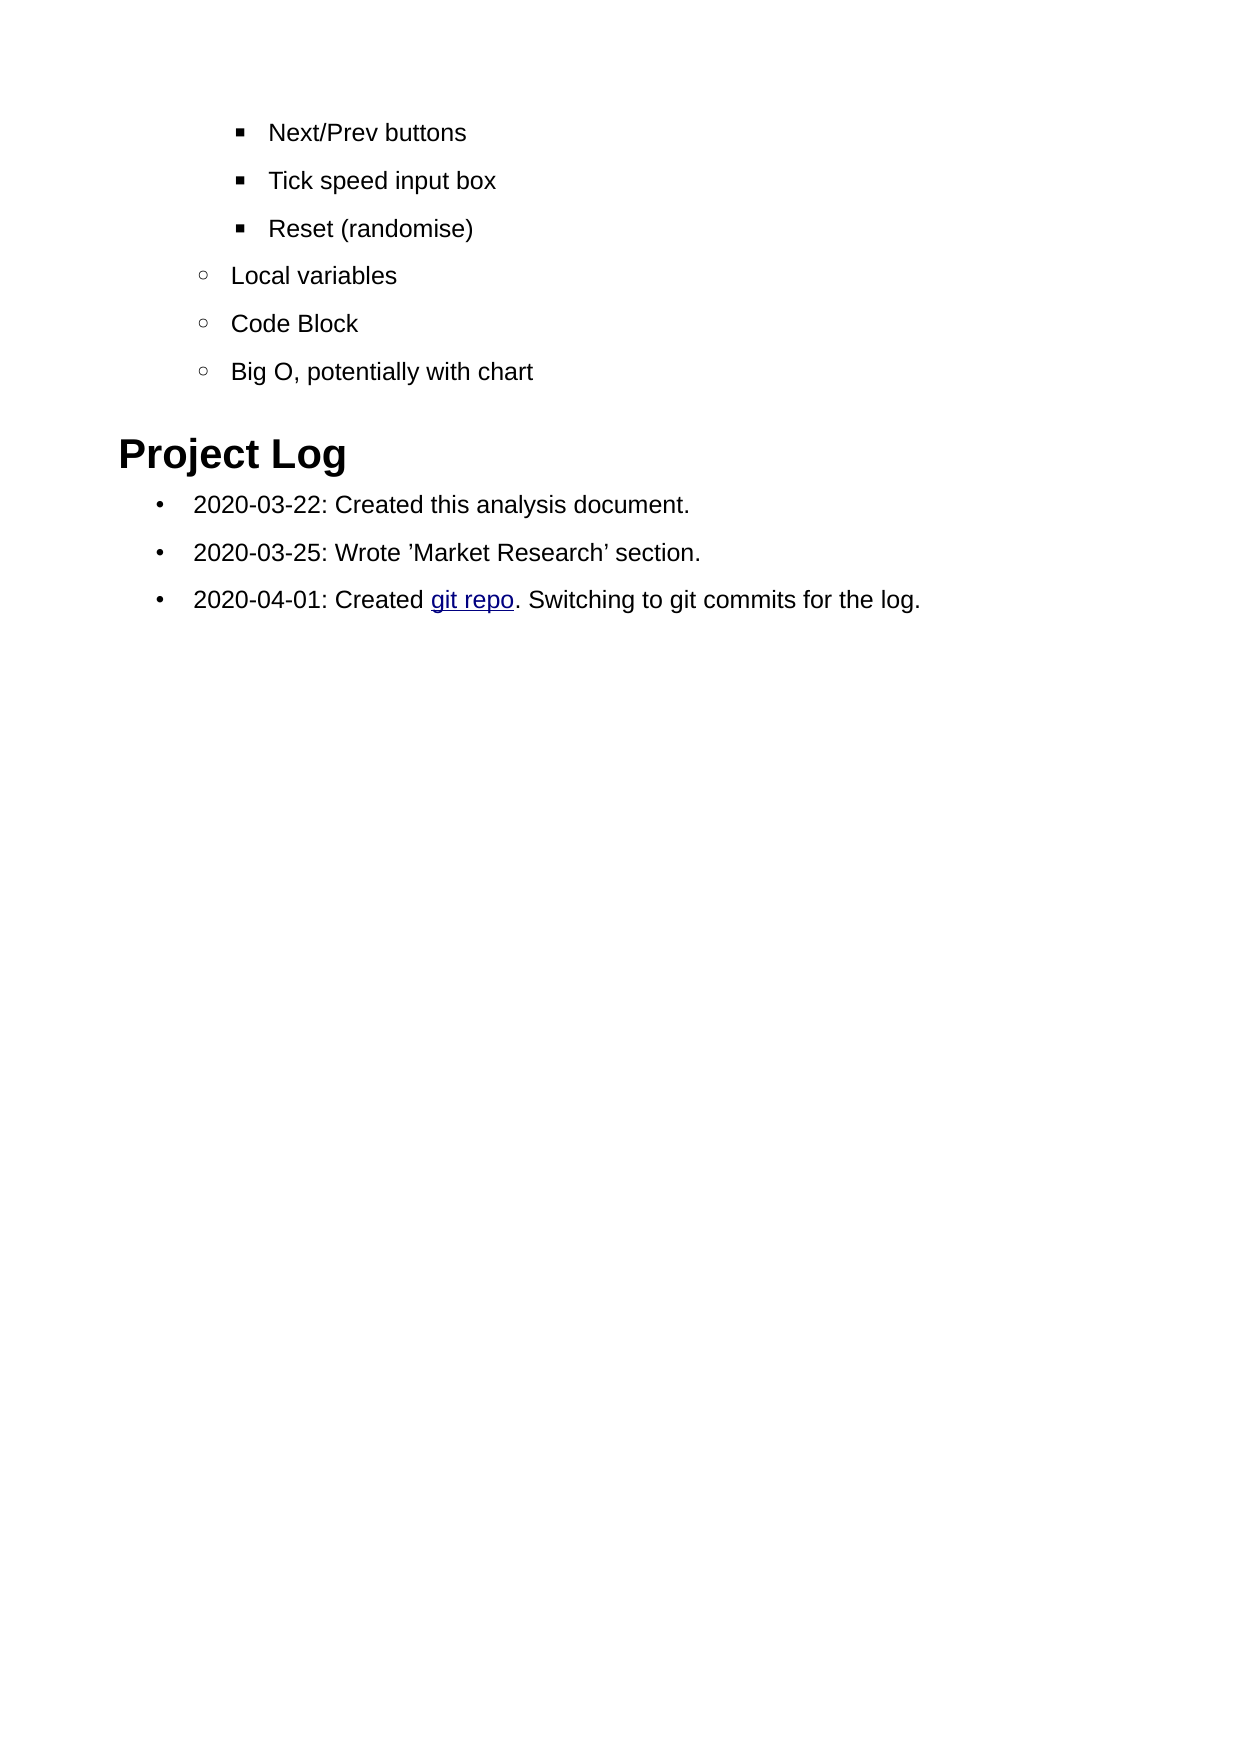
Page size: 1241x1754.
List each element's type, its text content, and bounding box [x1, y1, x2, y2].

list 2020-03-25: Wrote ’Market Research’ section. [156, 537, 1122, 566]
list 2020-03-22: Created this analysis document. [156, 490, 1122, 519]
list Big O, potentially with chart [193, 357, 1122, 386]
list Code Block [193, 309, 1122, 338]
list Tick speed input box [231, 166, 1122, 195]
list Local variables [193, 261, 1122, 290]
subtitle Project Log [118, 429, 1122, 477]
list 2020-04-01: Created git repo. Switching to git commits for the log. [156, 585, 1122, 614]
list Reset (randomise) [231, 213, 1122, 242]
list Next/Prev buttons [231, 118, 1122, 147]
